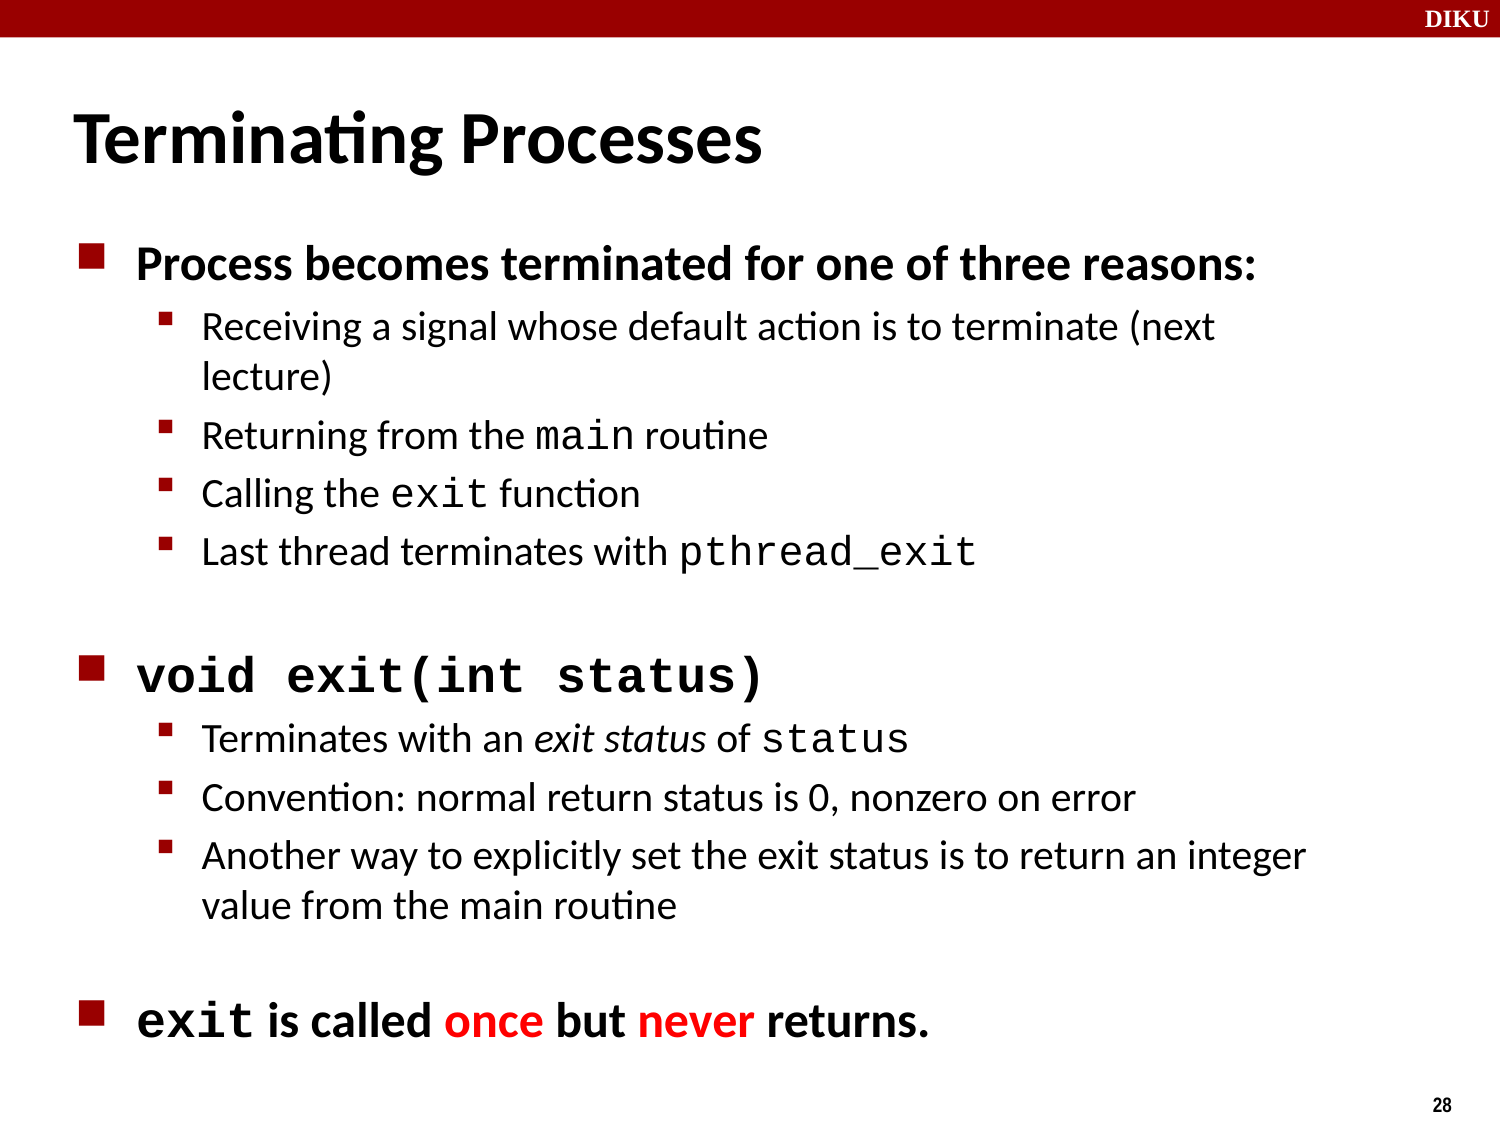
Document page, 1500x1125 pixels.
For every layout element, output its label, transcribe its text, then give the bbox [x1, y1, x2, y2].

text_box Process becomes terminated for one of three reasons: Receiving a signal whose default action is to terminate (next lecture) Returning from the main routine Calling the exit function Last thread terminates with pthread_exit void exit(int status) Terminates with an exit status of status Convention: normal return status is 0, nonzero on error Another way to explicitly set the exit status is to return an integer value from the main routine exit is called once but never returns. [65, 223, 1361, 1059]
text_box Terminating Processes [58, 71, 1304, 197]
